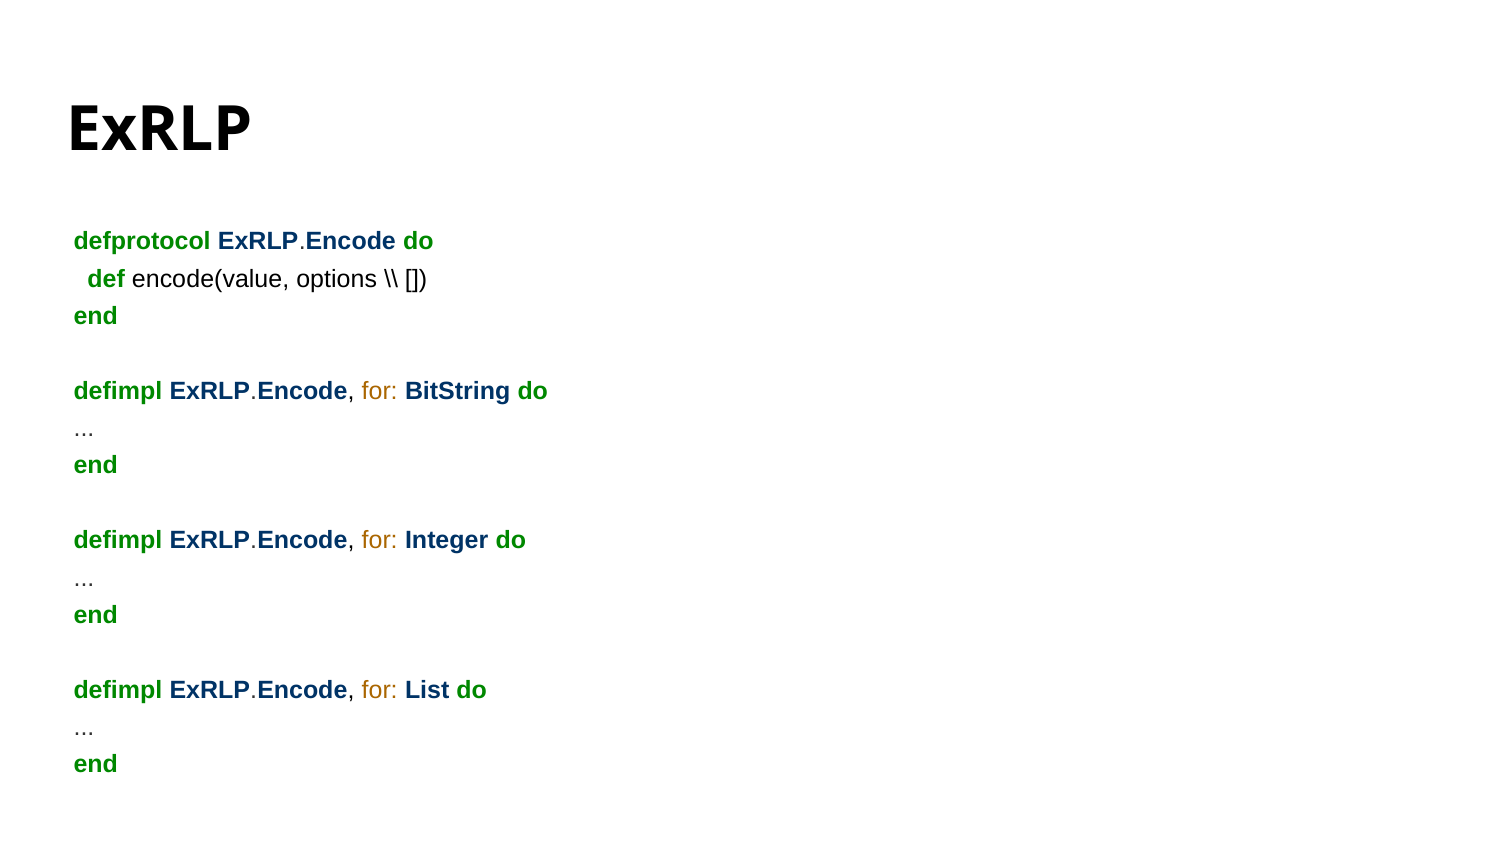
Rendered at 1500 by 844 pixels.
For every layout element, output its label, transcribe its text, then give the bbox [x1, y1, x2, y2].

text_box defprotocol ExRLP.Encode do def encode(value, options \\ []) end defimpl ExRLP.Encode, for: BitString do ... end defimpl ExRLP.Encode, for: Integer do ... end defimpl ExRLP.Encode, for: List do ... end [43, 250, 1398, 775]
title ExRLP [51, 72, 1449, 129]
